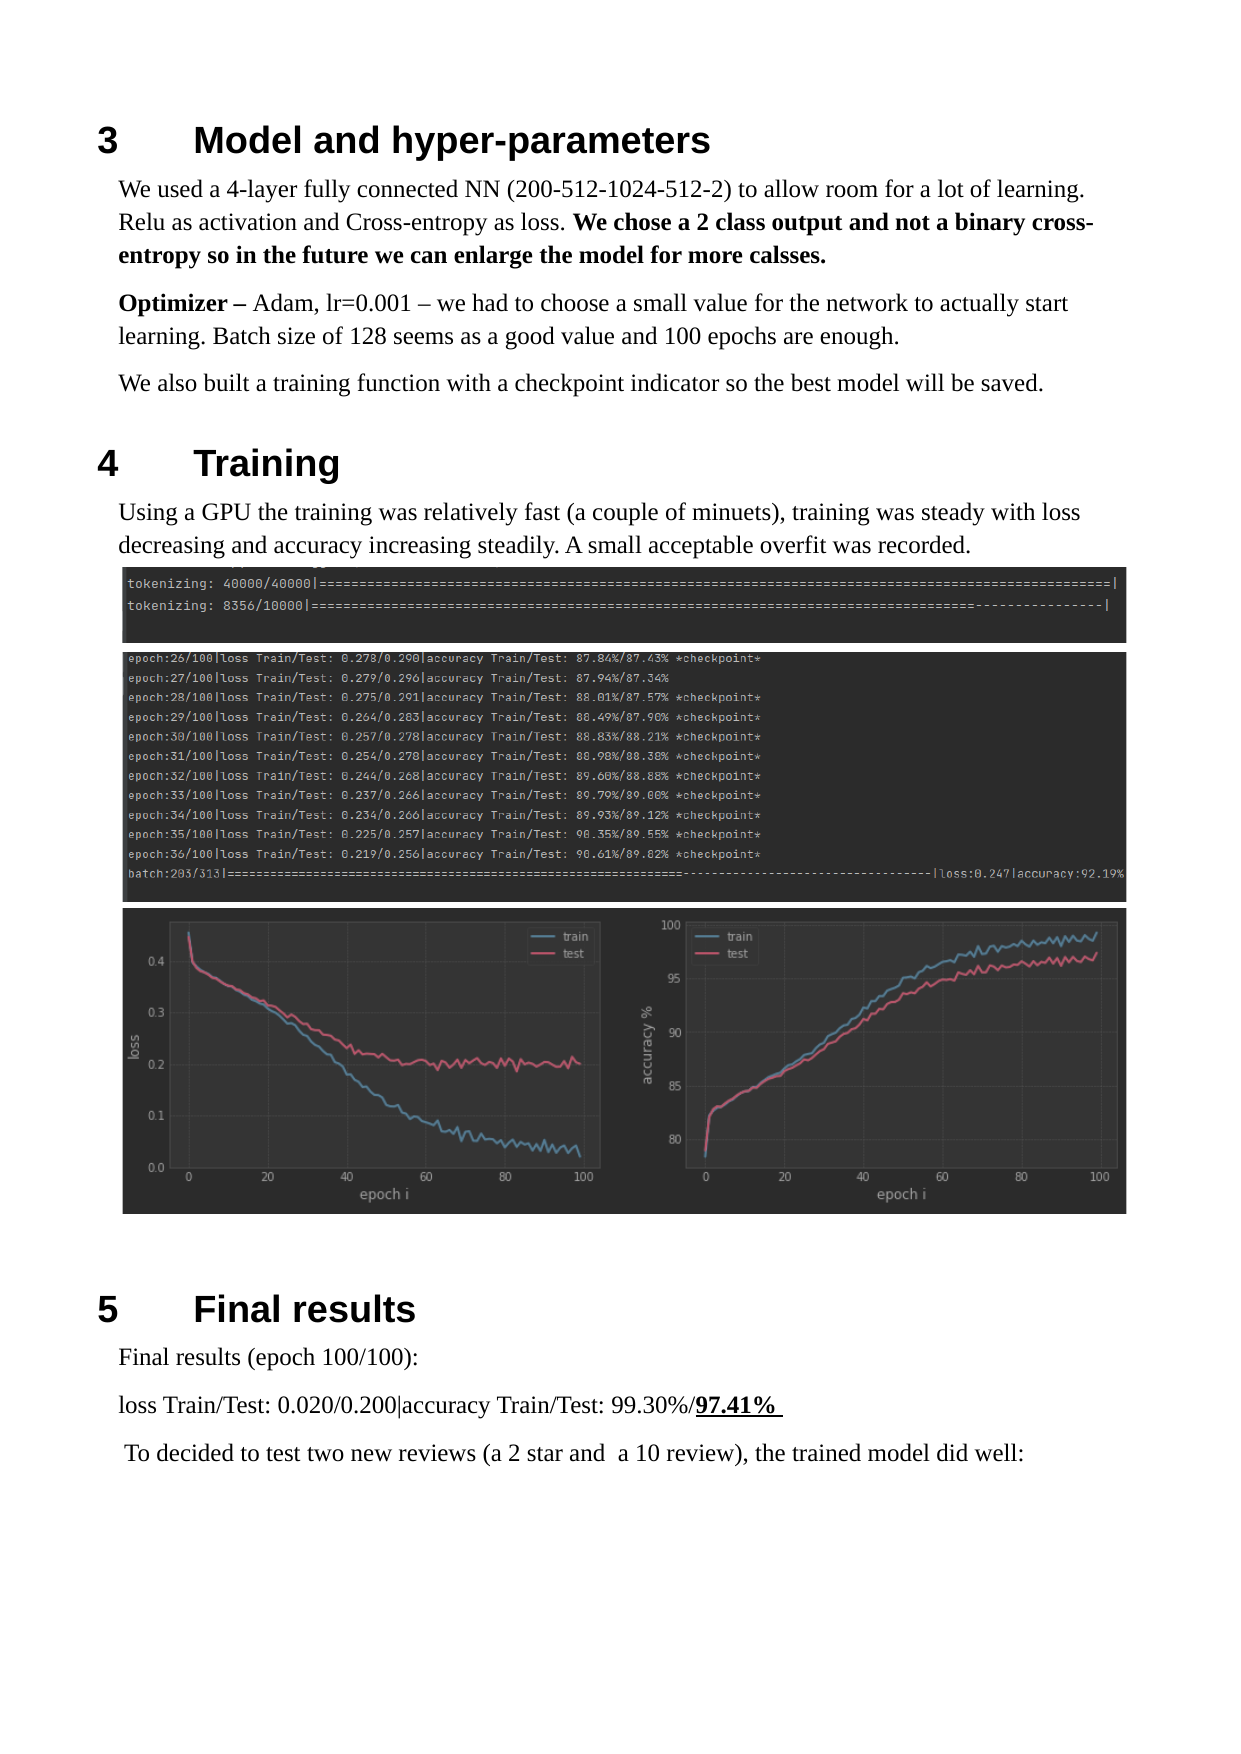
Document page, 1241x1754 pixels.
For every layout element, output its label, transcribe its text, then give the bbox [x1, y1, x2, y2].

picture [122, 652, 1127, 902]
subtitle Model and hyper-parameters [118, 118, 1122, 162]
text We used a 4-layer fully connected NN (200-512-1024-512-2) to allow room for a lot of learning. Relu as activation and Cross-entropy as loss. We chose a 2 class output and not a binary cross-entropy so in the future we can enlarge the model for more calsses. [118, 174, 1122, 269]
text We also built a training function with a checkpoint indicator so the best model will be saved. [118, 368, 1122, 397]
text Final results (epoch 100/100): [118, 1342, 1122, 1371]
subtitle Final results [118, 1286, 1122, 1330]
picture [122, 567, 1127, 643]
text To decided to test two new reviews (a 2 star and a 10 review), the trained model did well: [118, 1438, 1122, 1466]
text Optimizer – Adam, lr=0.001 – we had to choose a small value for the network to actually start learning. Batch size of 128 seems as a good value and 100 epochs are enough. [118, 288, 1122, 350]
text loss Train/Test: 0.020/0.200|accuracy Train/Test: 99.30%/97.41% [118, 1390, 1122, 1419]
picture [122, 908, 1127, 1214]
text Using a GPU the training was relatively fast (a couple of minuets), training was steady with loss decreasing and accuracy increasing steadily. A small acceptable overfit was recorded. [118, 497, 1122, 559]
subtitle Training [118, 441, 1122, 485]
